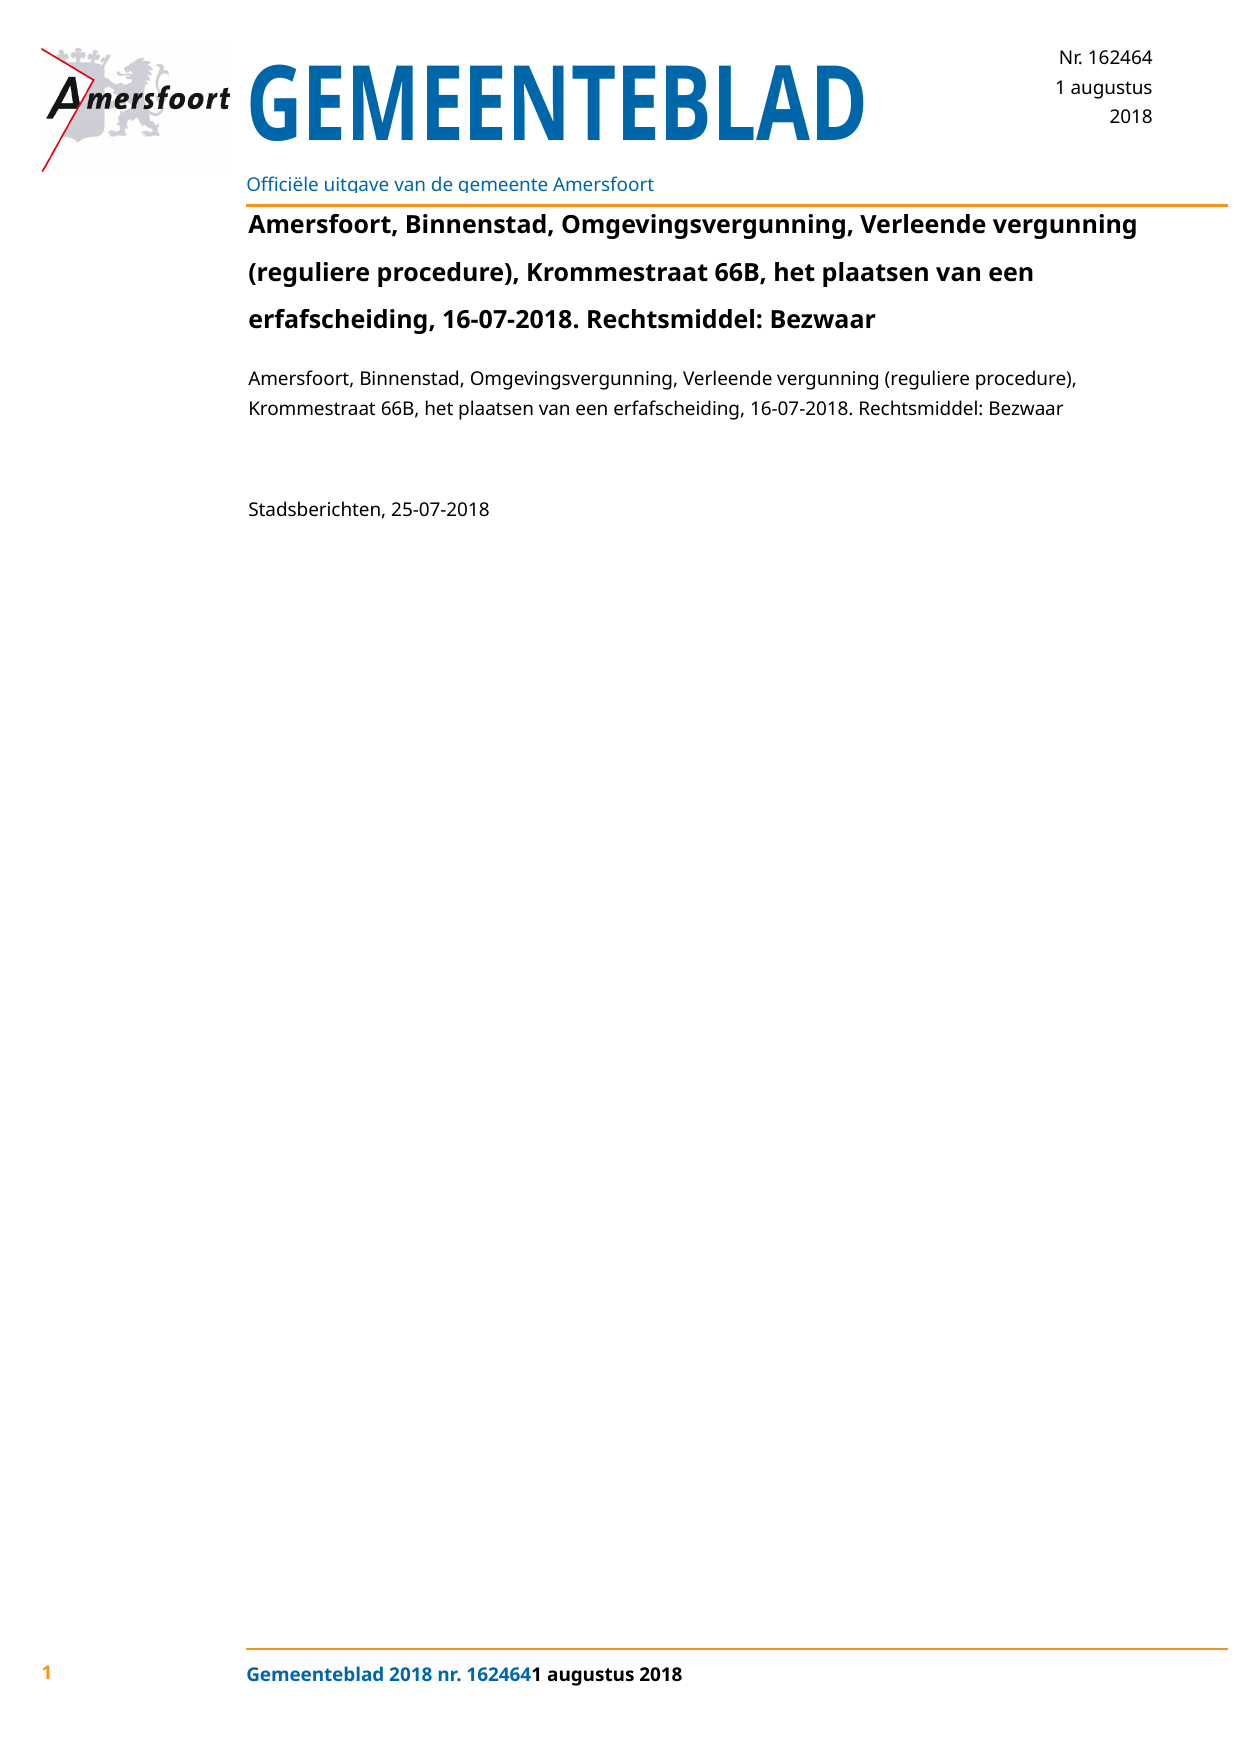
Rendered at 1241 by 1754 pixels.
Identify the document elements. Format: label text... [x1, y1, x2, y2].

text Amersfoort, Binnenstad, Omgevingsvergunning, Verleende vergunning (reguliere procedure), Krommestraat 66B, het plaatsen van een erfafscheiding, 16-07-2018. Rechtsmiddel: Bezwaar [248, 207, 1152, 336]
picture [41, 47, 231, 172]
text Amersfoort, Binnenstad, Omgevingsvergunning, Verleende vergunning (reguliere procedure), Krommestraat 66B, het plaatsen van een erfafscheiding, 16-07-2018. Rechtsmiddel: Bezwaar [248, 366, 1152, 421]
text Stadsberichten, 25-07-2018 [248, 496, 1152, 522]
